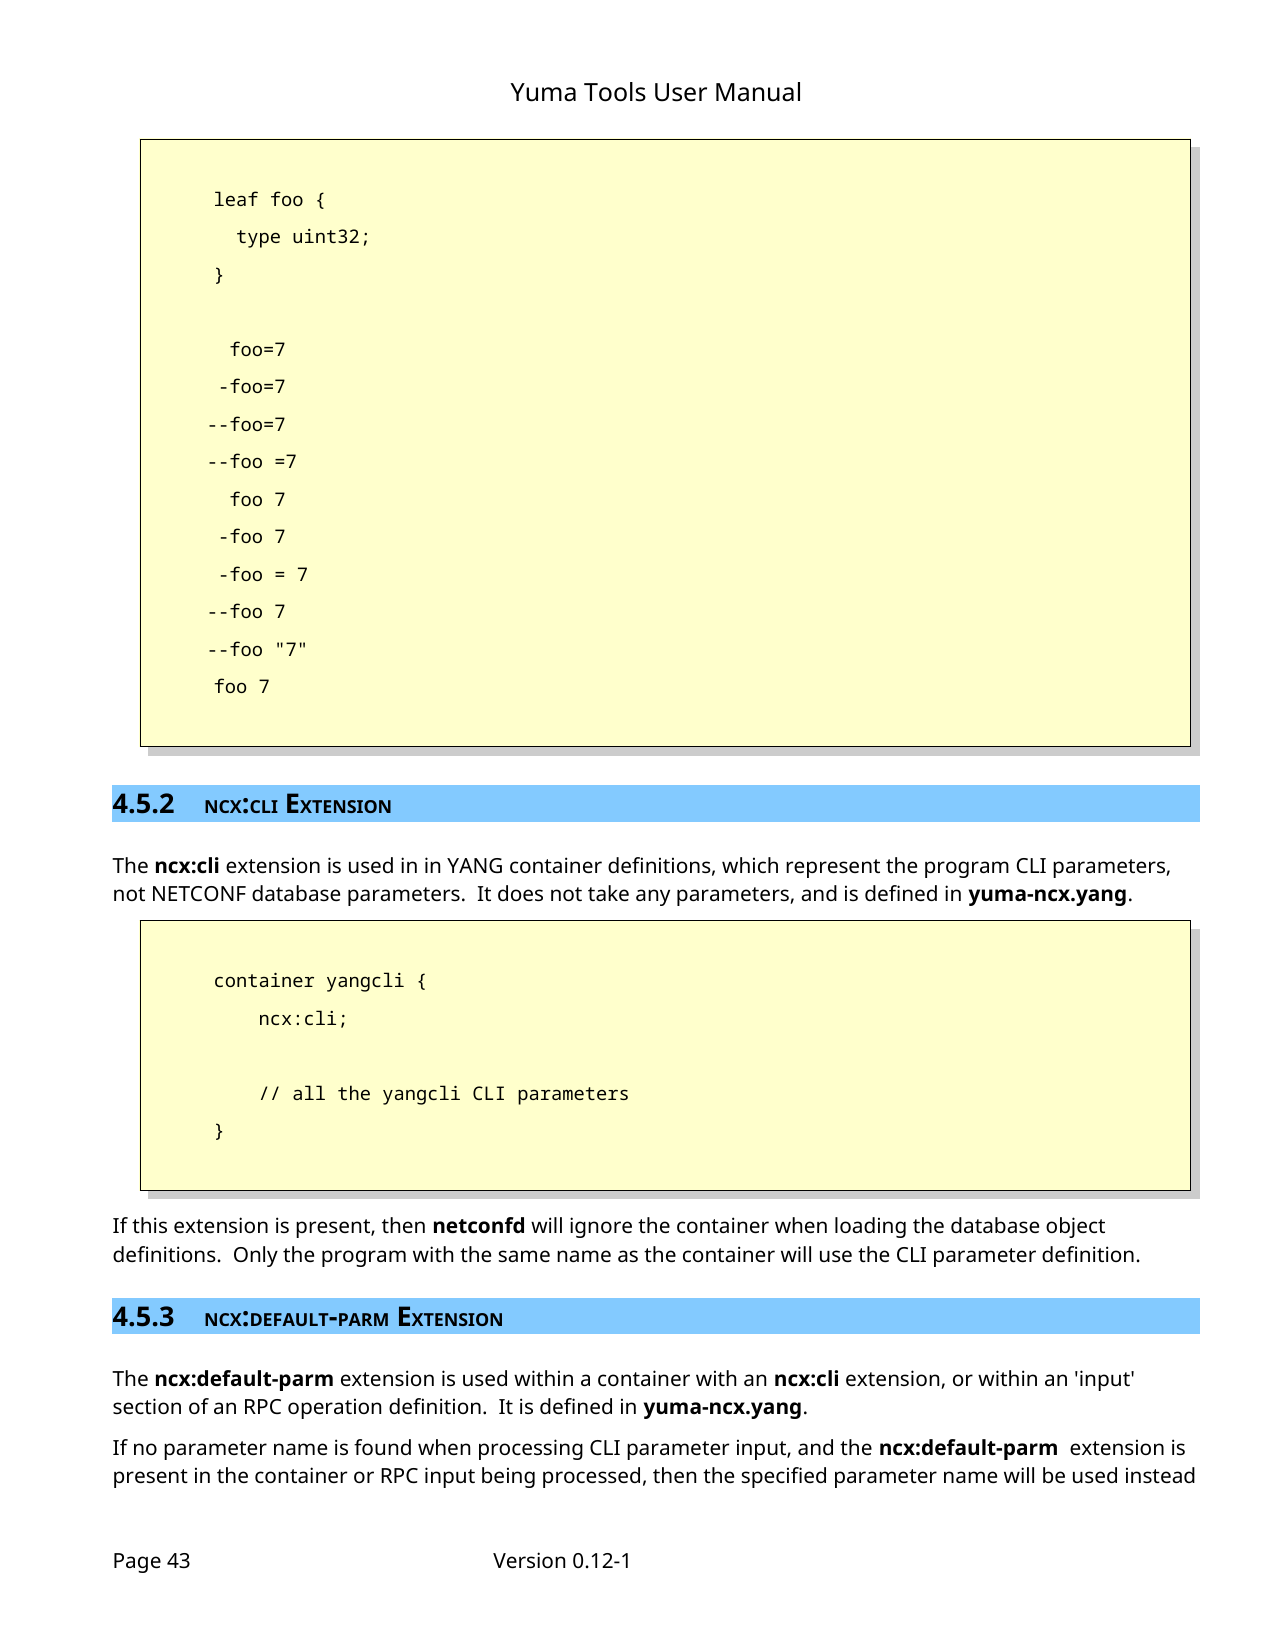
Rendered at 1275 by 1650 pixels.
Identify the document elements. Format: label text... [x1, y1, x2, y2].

text If this extension is present, then netconfd will ignore the container when loading the database object definitions. Only the program with the same name as the container will use the CLI parameter definition. [112, 1212, 1200, 1268]
subtitle ncx:default-parm Extension [112, 1298, 1200, 1334]
text If no parameter name is found when processing CLI parameter input, and the ncx:default-parm extension is present in the container or RPC input being processed, then the specified parameter name will be used instead [112, 1433, 1200, 1490]
text -foo 7 [141, 513, 1190, 549]
text } [141, 251, 1190, 287]
text foo 7 [141, 663, 1190, 699]
text --foo=7 [141, 401, 1190, 437]
text leaf foo { [141, 176, 1190, 212]
text -foo=7 [141, 363, 1190, 399]
text ncx:cli; [141, 995, 1190, 1031]
text type uint32; [141, 213, 1190, 249]
text The ncx:cli extension is used in in YANG container definitions, which represent the program CLI parameters, not NETCONF database parameters. It does not take any parameters, and is defined in yuma-ncx.yang. [112, 851, 1200, 908]
text container yangcli { [141, 958, 1190, 993]
text --foo "7" [141, 626, 1190, 662]
subtitle ncx:cli Extension [112, 785, 1200, 822]
text -foo = 7 [141, 551, 1190, 587]
text // all the yangcli CLI parameters [141, 1070, 1190, 1106]
text The ncx:default-parm extension is used within a container with an ncx:cli extension, or within an 'input' section of an RPC operation definition. It is defined in yuma-ncx.yang. [112, 1364, 1200, 1421]
text --foo 7 [141, 588, 1190, 624]
text --foo =7 [141, 438, 1190, 474]
text foo=7 [141, 326, 1190, 362]
text foo 7 [141, 476, 1190, 512]
text } [141, 1108, 1190, 1143]
